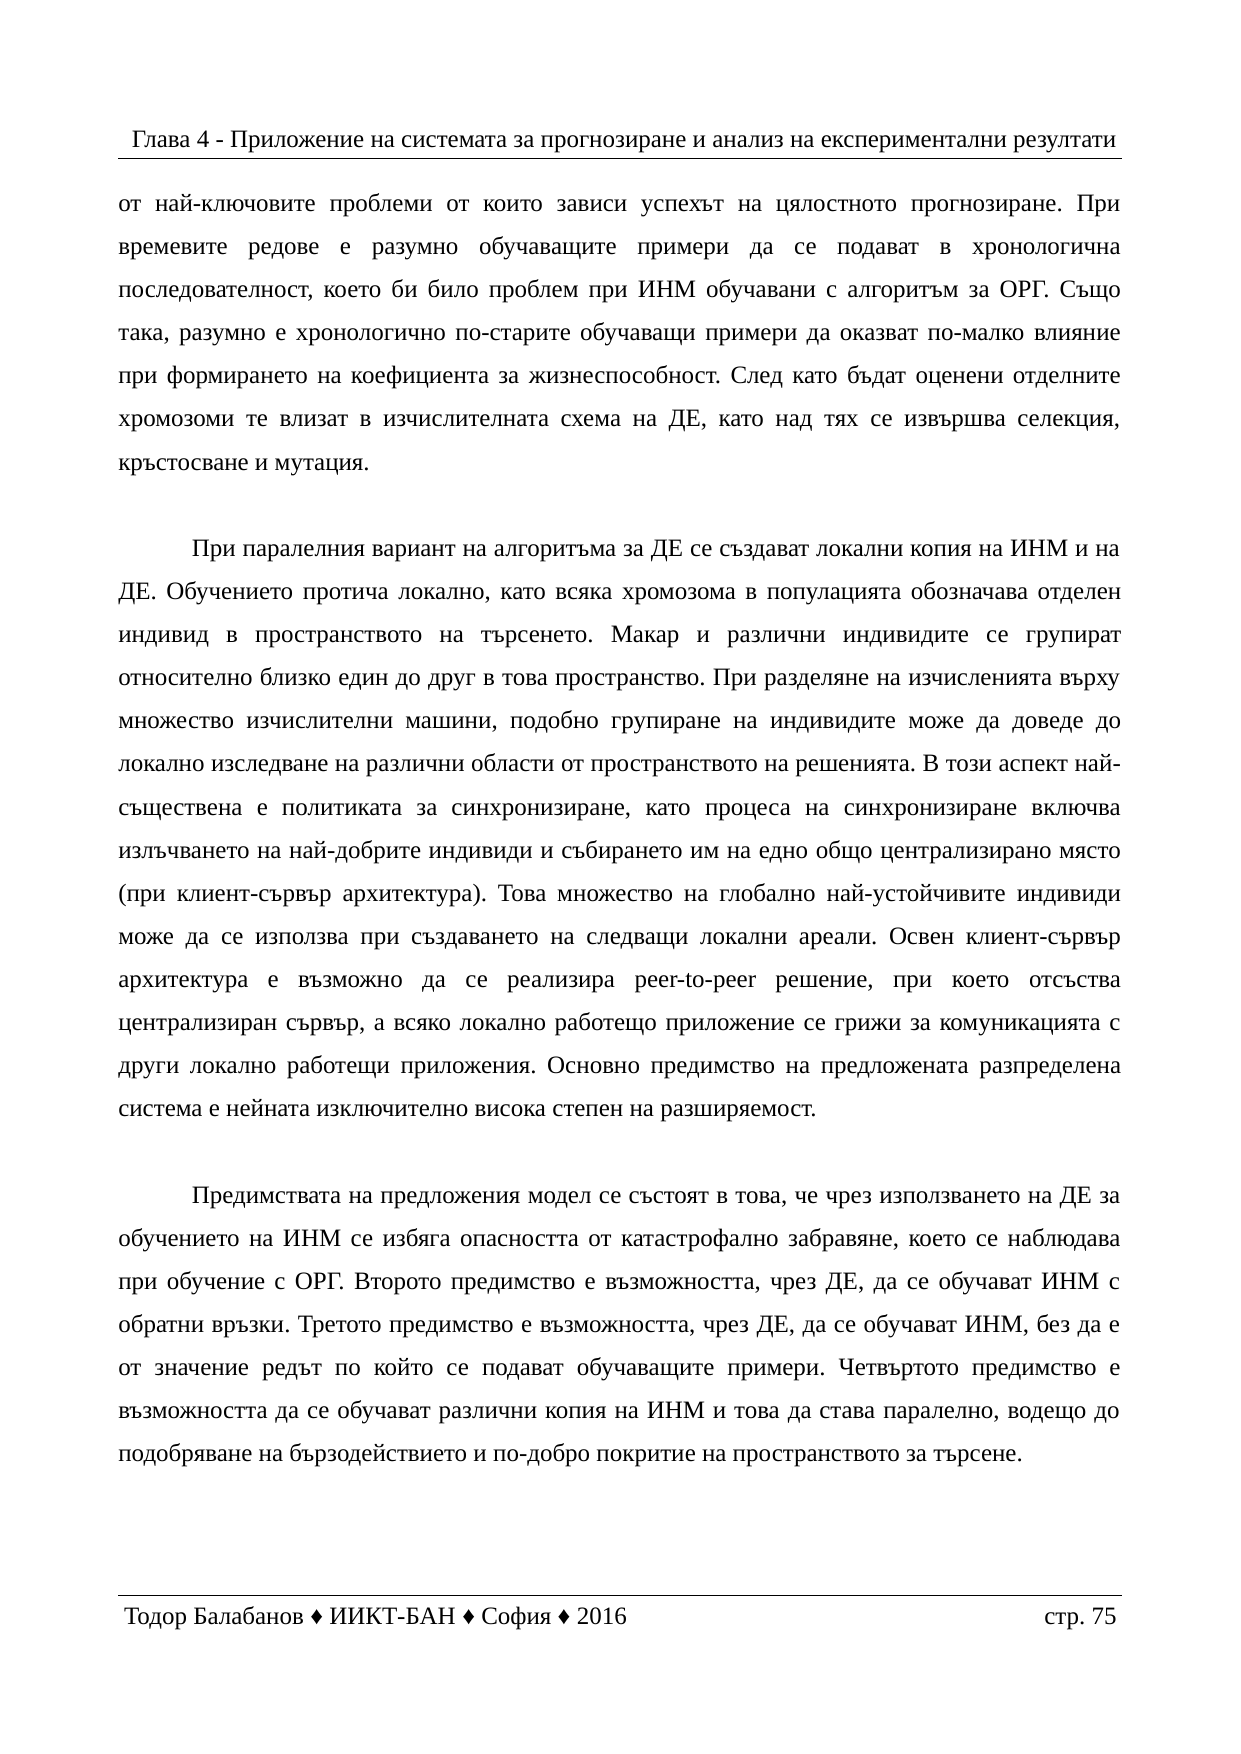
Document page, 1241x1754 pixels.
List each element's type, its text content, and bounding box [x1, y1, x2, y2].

text При паралелния вариант на алгоритъма за ДЕ се създават локални копия на ИНМ и на ДЕ. Обучението протича локално, като всяка хромозома в популацията обозначава отделен индивид в пространството на търсенето. Макар и различни индивидите се групират относително близко един до друг в това пространство. При разделяне на изчисленията върху множество изчислителни машини, подобно групиране на индивидите може да доведе до локално изследване на различни области от пространството на решенията. В този аспект най-съществена е политиката за синхронизиране, като процеса на синхронизиране включва излъчването на най-добрите индивиди и събирането им на едно общо централизирано място (при клиент-сървър архитектура). Това множество на глобално най-устойчивите индивиди може да се използва при създаването на следващи локални ареали. Освен клиент-сървър архитектура е възможно да се реализира peer-to-peer решение, при което отсъства централизиран сървър, а всяко локално работещо приложение се грижи за комуникацията с други локално работещи приложения. Основно предимство на предложената разпределена система е нейната изключително висока степен на разширяемост. [118, 533, 1122, 1122]
text от най-ключовите проблеми от които зависи успехът на цялостното прогнозиране. При времевите редове е разумно обучаващите примери да се подават в хронологична последователност, което би било проблем при ИНМ обучавани с алгоритъм за ОРГ. Също така, разумно е хронологично по-старите обучаващи примери да оказват по-малко влияние при формирането на коефициента за жизнеспособност. След като бъдат оценени отделните хромозоми те влизат в изчислителната схема на ДЕ, като над тях се извършва селекция, кръстосване и мутация. [118, 188, 1122, 475]
text Предимствата на предложения модел се състоят в това, че чрез използването на ДЕ за обучението на ИНМ се избяга опасността от катастрофално забравяне, което се наблюдава при обучение с ОРГ. Второто предимство е възможността, чрез ДЕ, да се обучават ИНМ с обратни връзки. Третото предимство е възможността, чрез ДЕ, да се обучават ИНМ, без да е от значение редът по който се подават обучаващите примери. Четвъртото предимство е възможността да се обучават различни копия на ИНМ и това да става паралелно, водещо до подобряване на бързодействието и по-добро покритие на пространството за търсене. [118, 1180, 1122, 1467]
